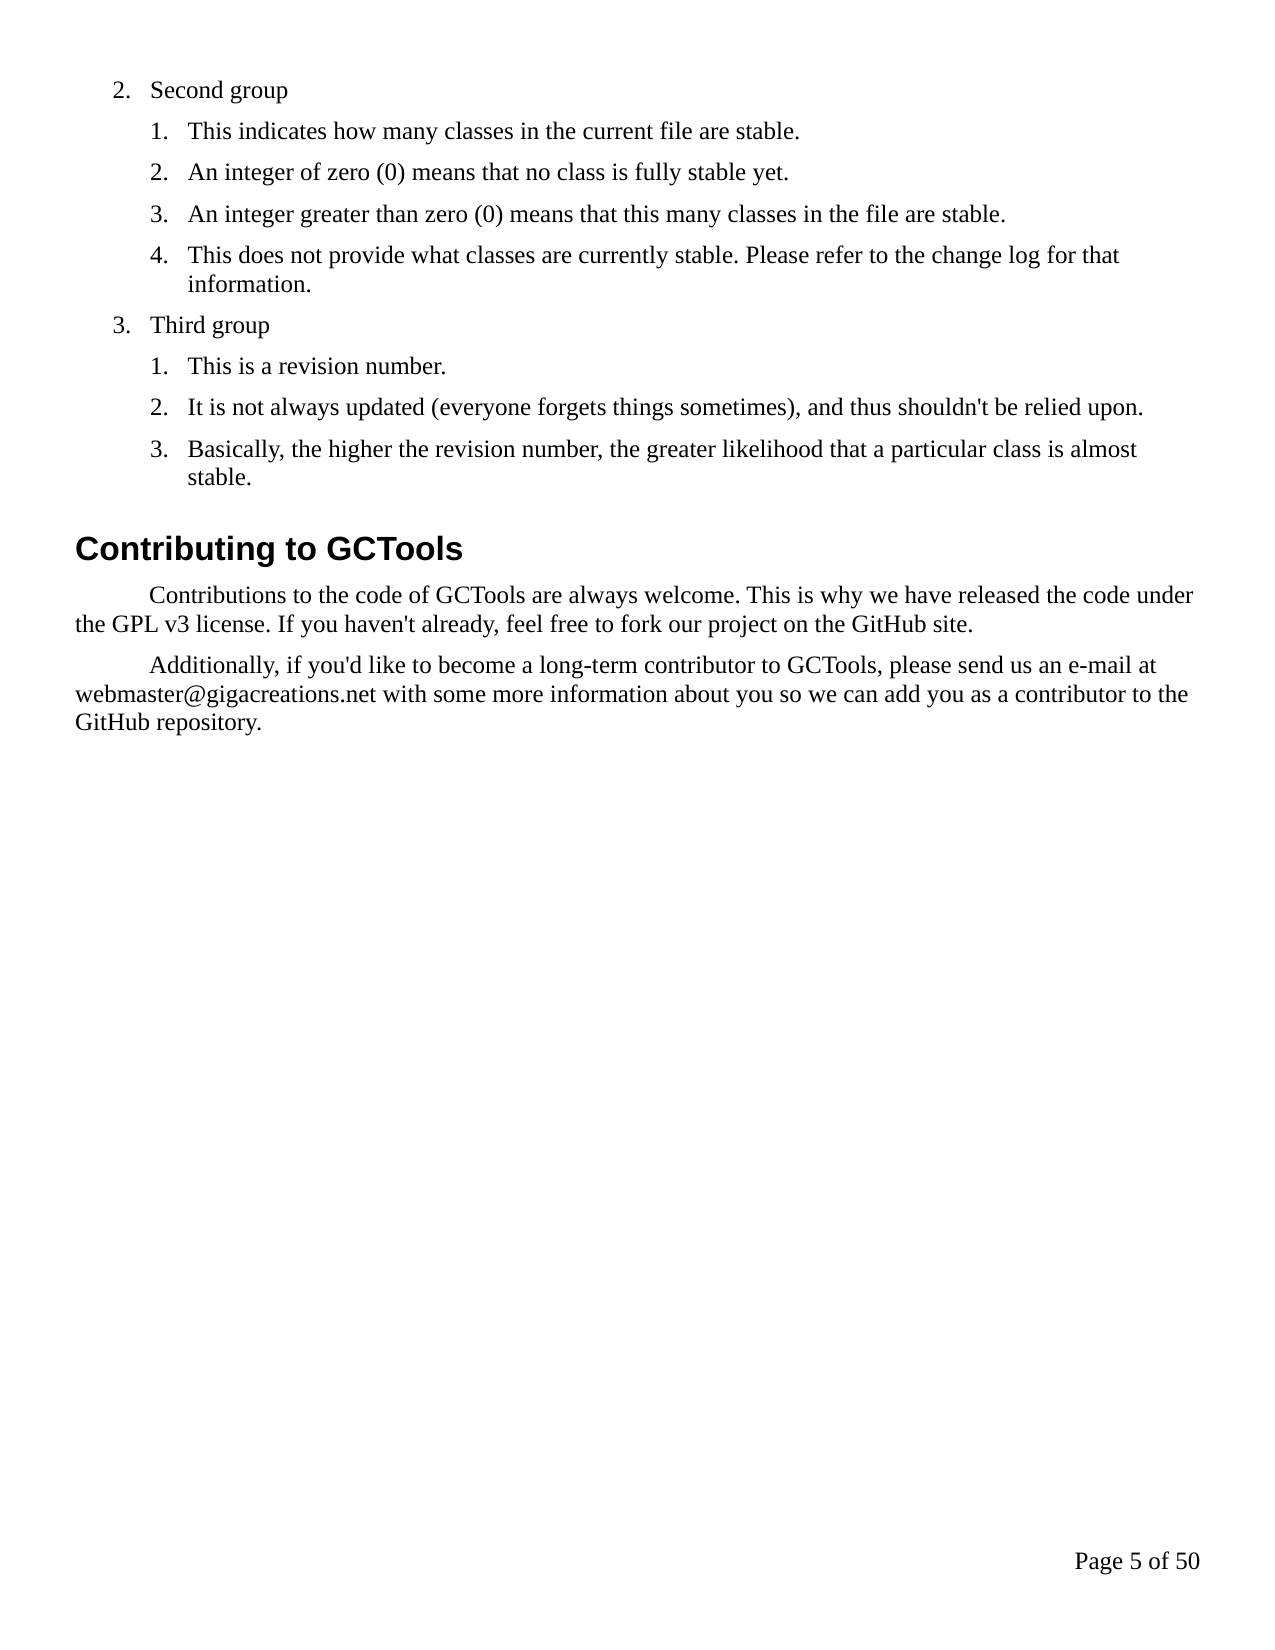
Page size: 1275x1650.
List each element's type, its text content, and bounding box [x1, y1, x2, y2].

list An integer of zero (0) means that no class is fully stable yet. [150, 157, 1200, 186]
list Basically, the higher the revision number, the greater likelihood that a particular class is almost stable. [150, 434, 1200, 491]
list This is a revision number. [150, 351, 1200, 380]
text Additionally, if you'd like to become a long-term contributor to GCTools, please send us an e-mail at webmaster@gigacreations.net with some more information about you so we can add you as a contributor to the GitHub repository. [75, 650, 1200, 736]
list This indicates how many classes in the current file are stable. [150, 116, 1200, 145]
list It is not always updated (everyone forgets things sometimes), and thus shouldn't be relied upon. [150, 392, 1200, 421]
list Third group [112, 310, 1200, 339]
list An integer greater than zero (0) means that this many classes in the file are stable. [150, 199, 1200, 227]
subtitle Contributing to GCTools [75, 529, 1200, 567]
list Second group [112, 75, 1200, 104]
list This does not provide what classes are currently stable. Please refer to the change log for that information. [150, 240, 1200, 297]
text Contributions to the code of GCTools are always welcome. This is why we have released the code under the GPL v3 license. If you haven't already, feel free to fork our project on the GitHub site. [75, 580, 1200, 637]
